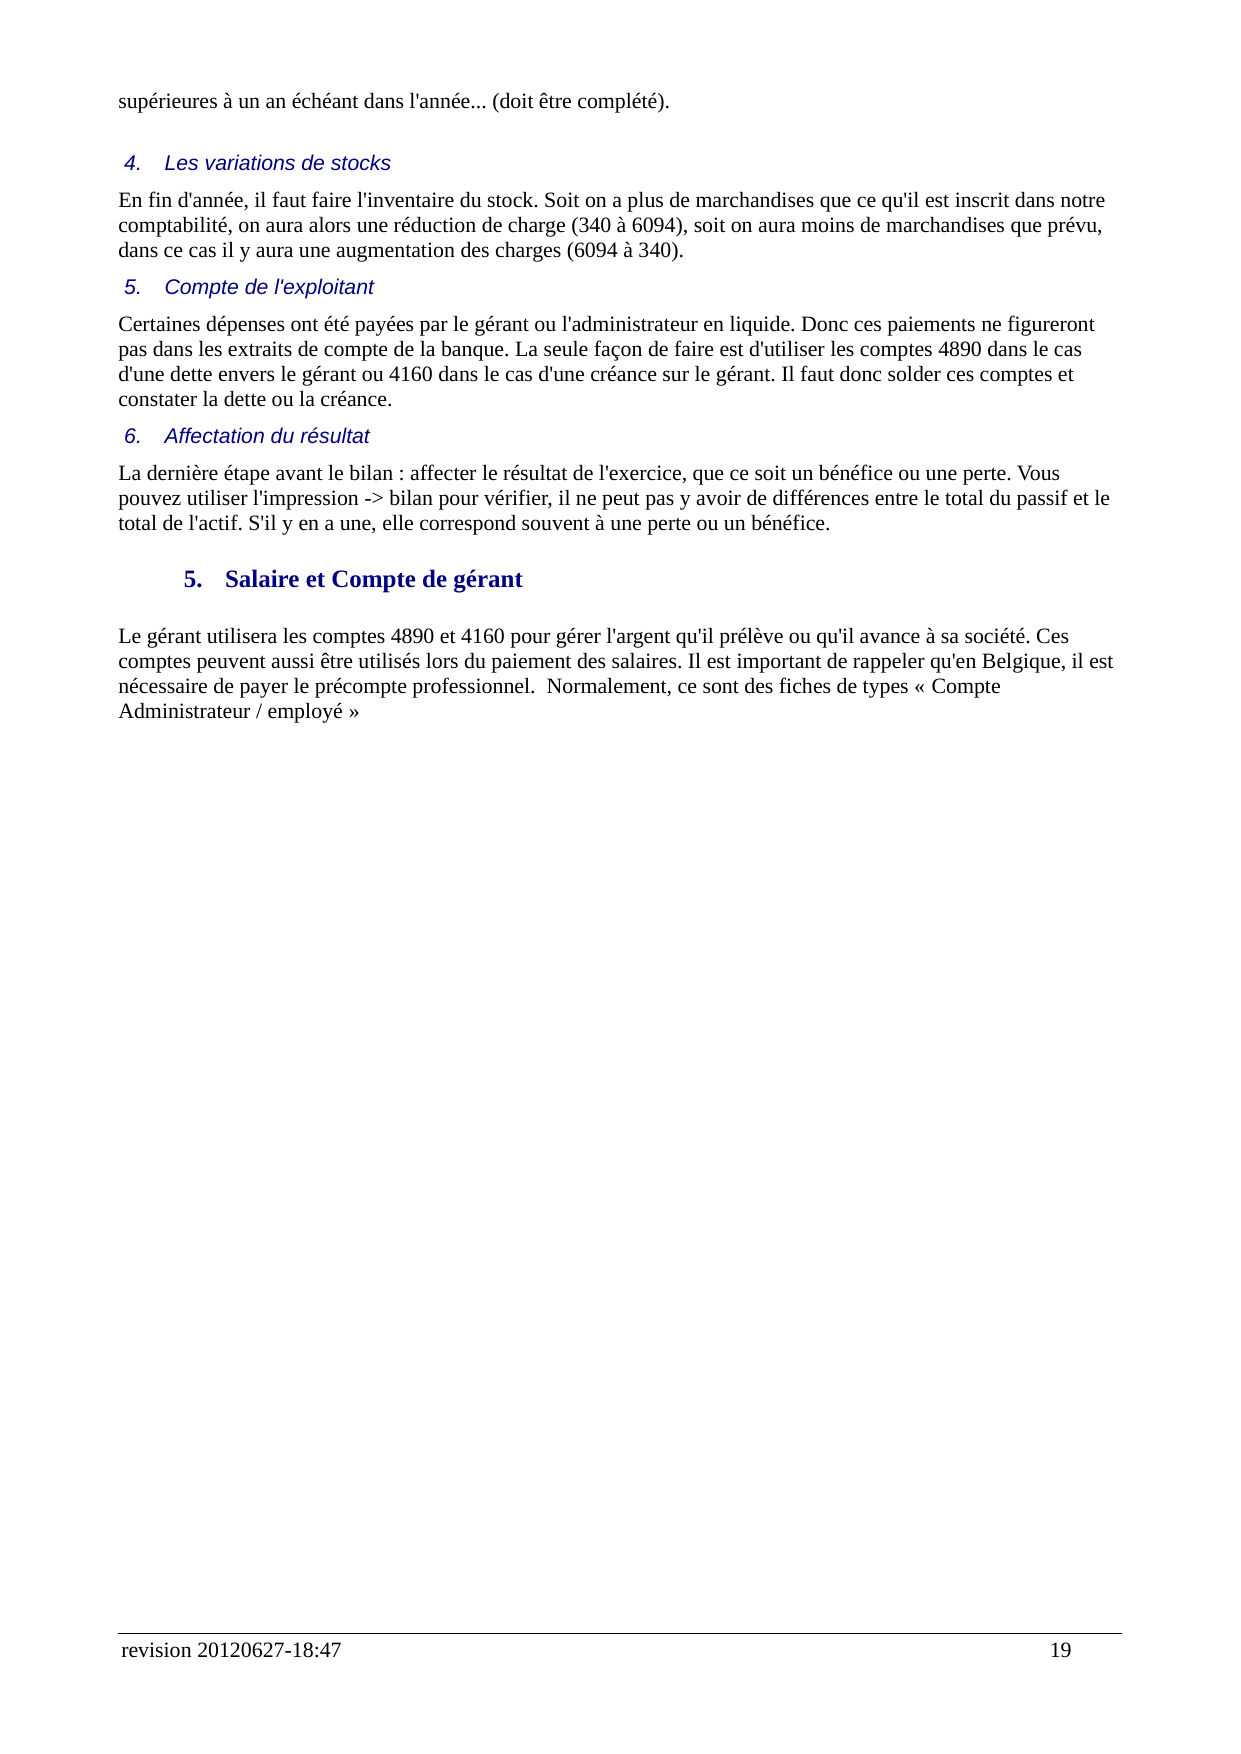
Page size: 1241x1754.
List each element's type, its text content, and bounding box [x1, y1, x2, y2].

text La dernière étape avant le bilan : affecter le résultat de l'exercice, que ce soit un bénéfice ou une perte. Vous pouvez utiliser l'impression -> bilan pour vérifier, il ne peut pas y avoir de différences entre le total du passif et le total de l'actif. S'il y en a une, elle correspond souvent à une perte ou un bénéfice. [118, 459, 1122, 535]
subtitle Salaire et Compte de gérant [177, 564, 1122, 593]
subtitle Les variations de stocks [118, 151, 1122, 175]
text Certaines dépenses ont été payées par le gérant ou l'administrateur en liquide. Donc ces paiements ne figureront pas dans les extraits de compte de la banque. La seule façon de faire est d'utiliser les comptes 4890 dans le cas d'une dette envers le gérant ou 4160 dans le cas d'une créance sur le gérant. Il faut donc solder ces comptes et constater la dette ou la créance. [118, 311, 1122, 411]
text supérieures à un an échéant dans l'année... (doit être complété). [118, 88, 1122, 114]
subtitle Affectation du résultat [118, 423, 1122, 448]
text En fin d'année, il faut faire l'inventaire du stock. Soit on a plus de marchandises que ce qu'il est inscrit dans notre comptabilité, on aura alors une réduction de charge (340 à 6094), soit on aura moins de marchandises que prévu, dans ce cas il y aura une augmentation des charges (6094 à 340). [118, 187, 1122, 263]
text Le gérant utilisera les comptes 4890 et 4160 pour gérer l'argent qu'il prélève ou qu'il avance à sa société. Ces comptes peuvent aussi être utilisés lors du paiement des salaires. Il est important de rappeler qu'en Belgique, il est nécessaire de payer le précompte professionnel. Normalement, ce sont des fiches de types « Compte Administrateur / employé » [118, 623, 1122, 724]
subtitle Compte de l'exploitant [118, 274, 1122, 299]
